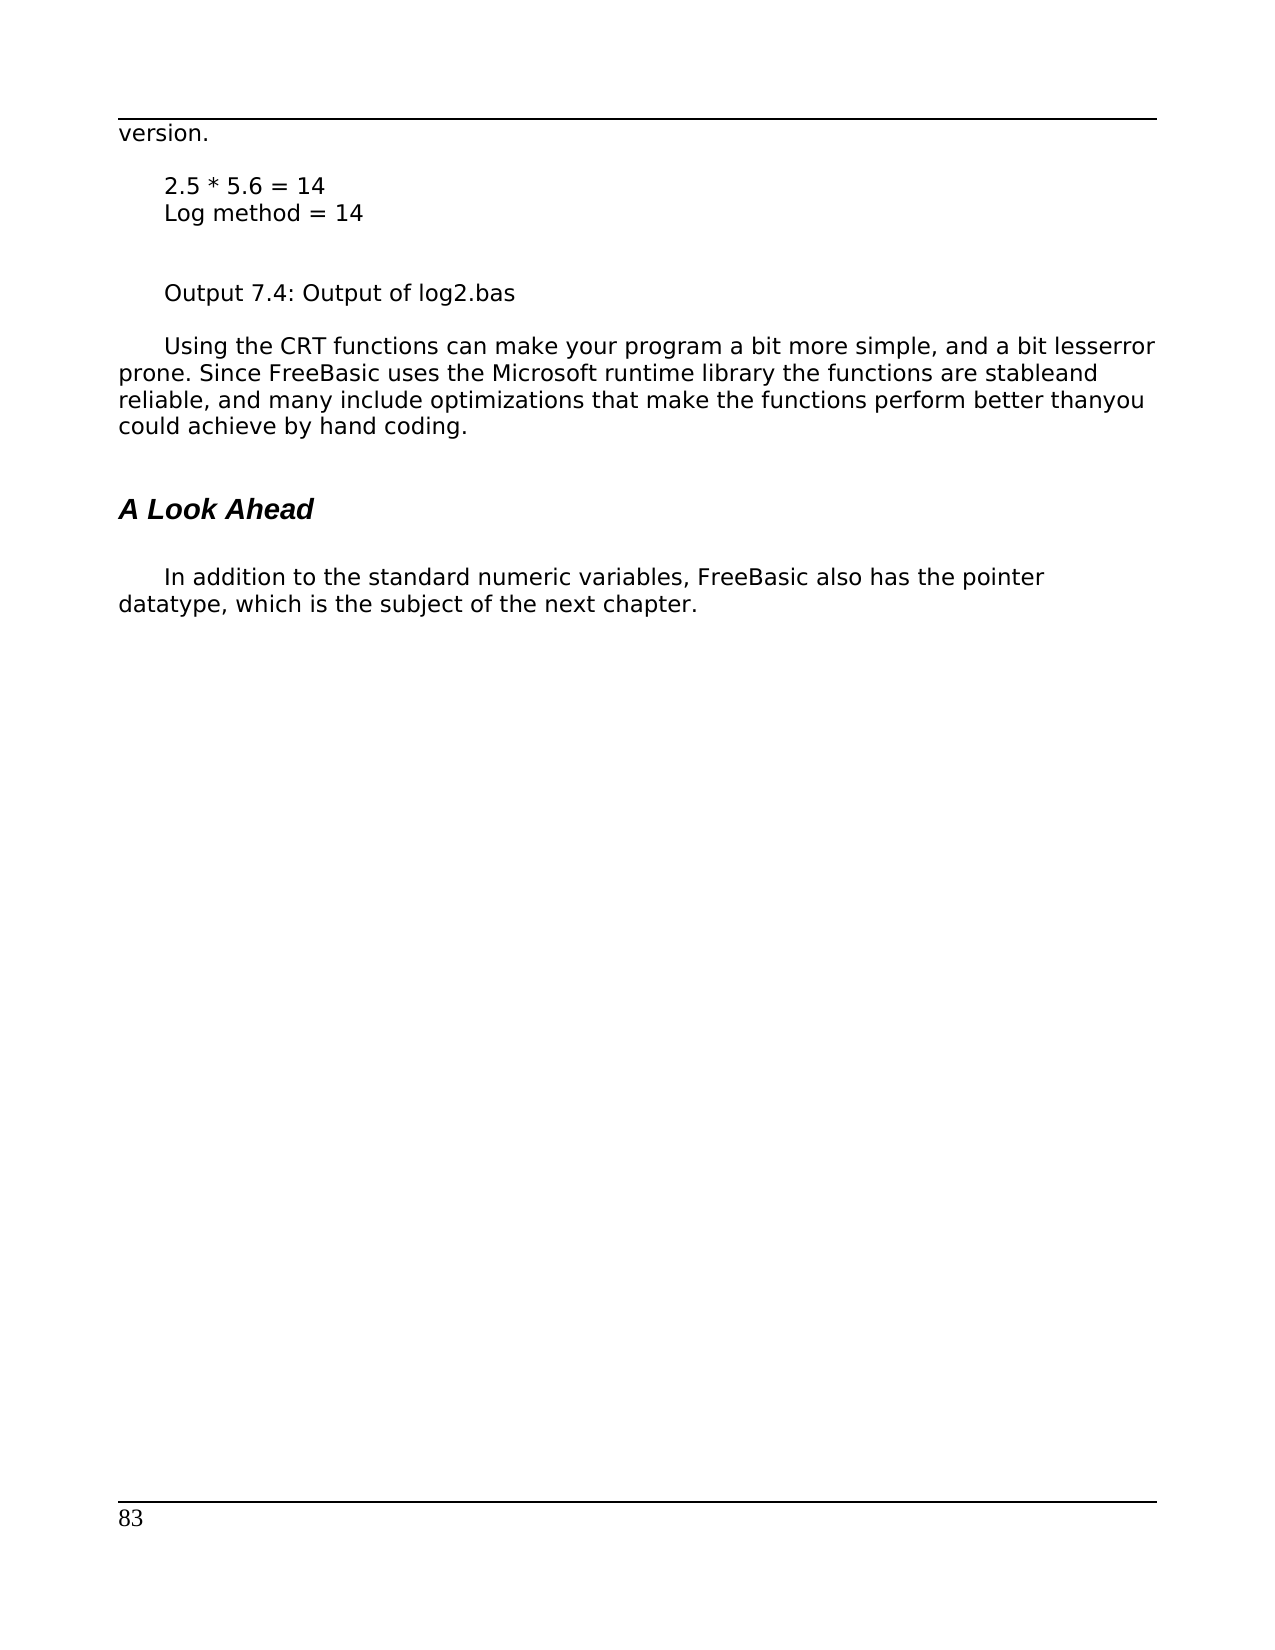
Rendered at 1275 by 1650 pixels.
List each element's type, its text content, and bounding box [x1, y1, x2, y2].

text 2.5 * 5.6 = 14 [118, 173, 1157, 200]
text In addition to the standard numeric variables, FreeBasic also has the pointer datatype, which is the subject of the next chapter. [118, 564, 1157, 618]
text Output 7.4: Output of log2.bas [118, 280, 1157, 307]
text Log method = 14 [118, 200, 1157, 227]
text Using the CRT functions can make your program a bit more simple, and a bit lesserror prone. Since FreeBasic uses the Microsoft runtime library the functions are stableand reliable, and many include optimizations that make the functions perform better thanyou could achieve by hand coding. [118, 333, 1157, 440]
text version. [118, 120, 1157, 147]
subtitle A Look Ahead [118, 492, 1157, 525]
